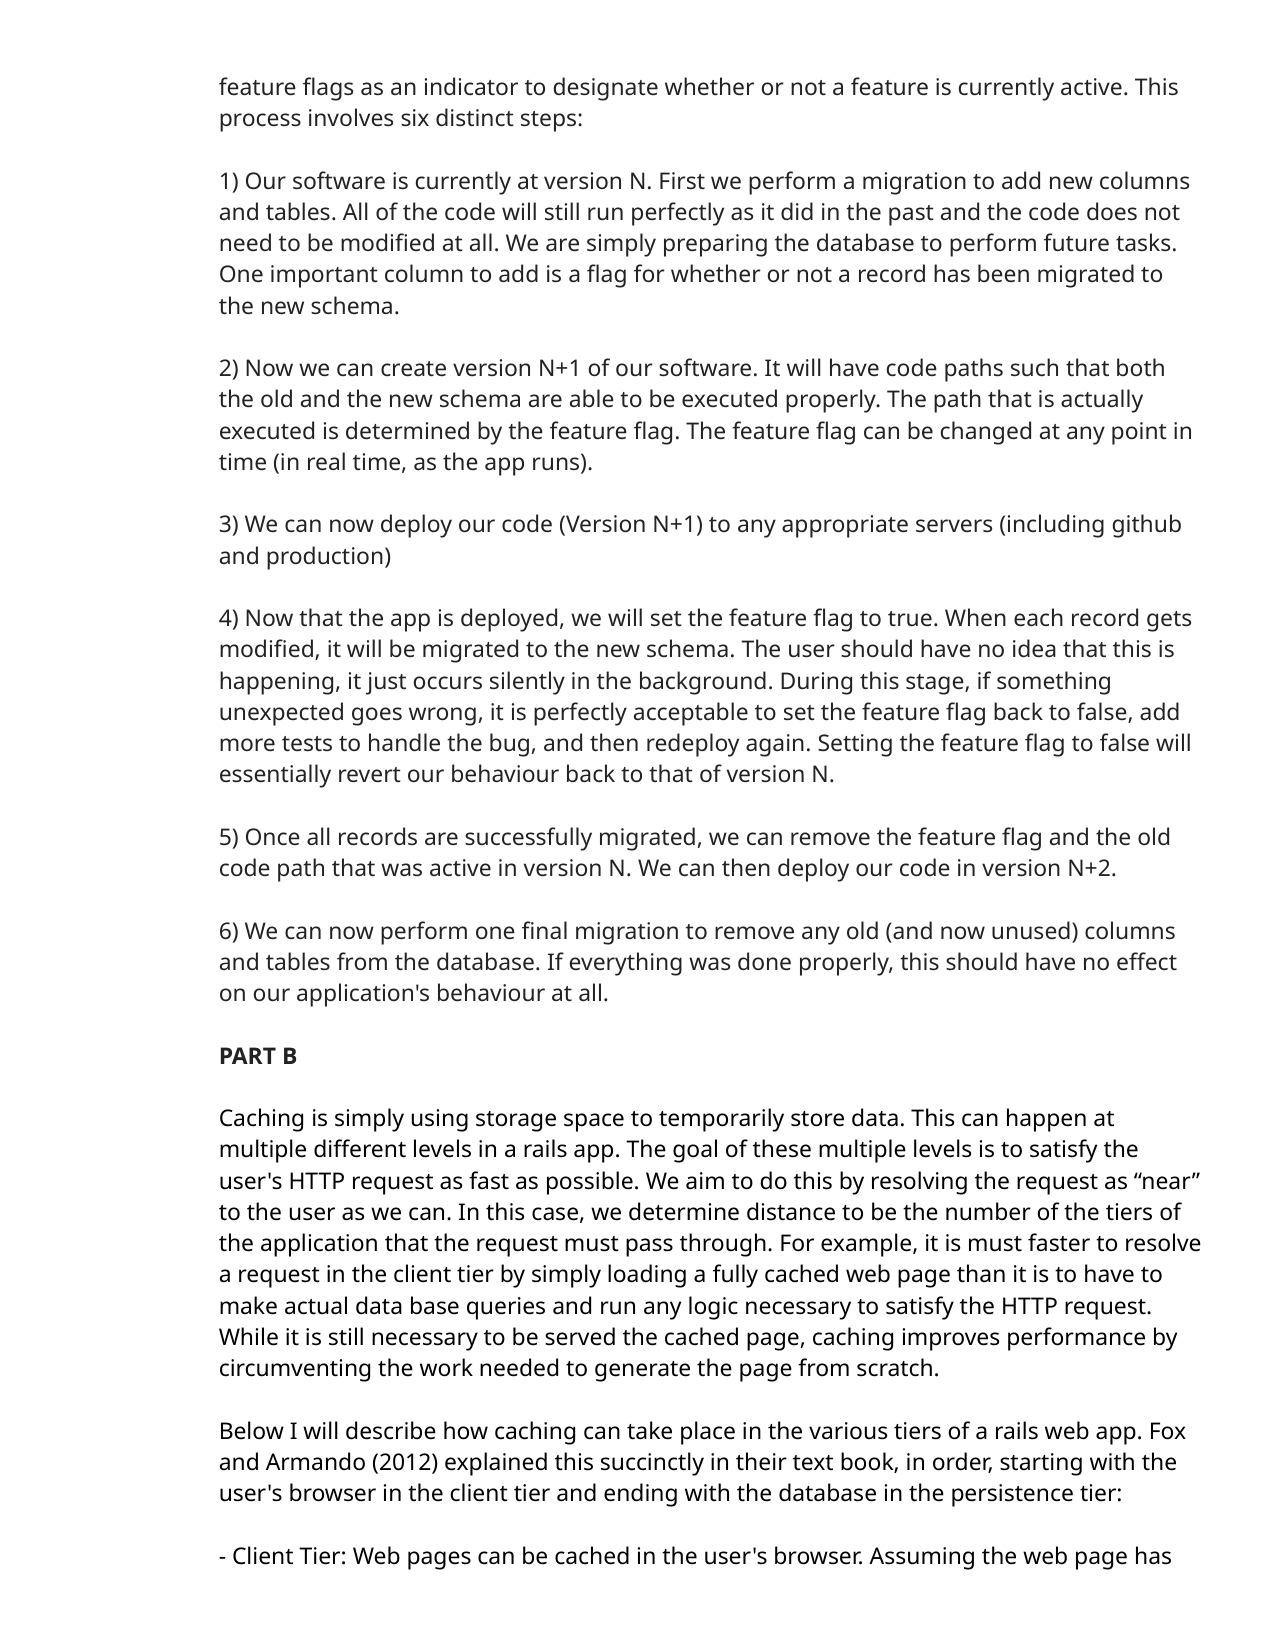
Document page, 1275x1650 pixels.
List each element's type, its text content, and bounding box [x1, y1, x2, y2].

text - Client Tier: Web pages can be cached in the user's browser. Assuming the web page has [218, 1539, 1204, 1571]
text feature flags as an indicator to designate whether or not a feature is currently active. This process involves six distinct steps: 1) Our software is currently at version N. First we perform a migration to add new columns and tables. All of the code will still run perfectly as it did in the past and the code does not need to be modified at all. We are simply preparing the database to perform future tasks. One important column to add is a flag for whether or not a record has been migrated to the new schema. 2) Now we can create version N+1 of our software. It will have code paths such that both the old and the new schema are able to be executed properly. The path that is actually executed is determined by the feature flag. The feature flag can be changed at any point in time (in real time, as the app runs). 3) We can now deploy our code (Version N+1) to any appropriate servers (including github and production) 4) Now that the app is deployed, we will set the feature flag to true. When each record gets modified, it will be migrated to the new schema. The user should have no idea that this is happening, it just occurs silently in the background. During this stage, if something unexpected goes wrong, it is perfectly acceptable to set the feature flag back to false, add more tests to handle the bug, and then redeploy again. Setting the feature flag to false will essentially revert our behaviour back to that of version N. 5) Once all records are successfully migrated, we can remove the feature flag and the old code path that was active in version N. We can then deploy our code in version N+2. 6) We can now perform one final migration to remove any old (and now unused) columns and tables from the database. If everything was done properly, this should have no effect on our application's behaviour at all. [218, 71, 1204, 1008]
text PART B [218, 1039, 1204, 1071]
text Below I will describe how caching can take place in the various tiers of a rails web app. Fox and Armando (2012) explained this succinctly in their text book, in order, starting with the user's browser in the client tier and ending with the database in the persistence tier: [218, 1414, 1204, 1508]
text Caching is simply using storage space to temporarily store data. This can happen at multiple different levels in a rails app. The goal of these multiple levels is to satisfy the user's HTTP request as fast as possible. We aim to do this by resolving the request as “near” to the user as we can. In this case, we determine distance to be the number of the tiers of the application that the request must pass through. For example, it is must faster to resolve a request in the client tier by simply loading a fully cached web page than it is to have to make actual data base queries and run any logic necessary to satisfy the HTTP request. While it is still necessary to be served the cached page, caching improves performance by circumventing the work needed to generate the page from scratch. [218, 1102, 1204, 1383]
